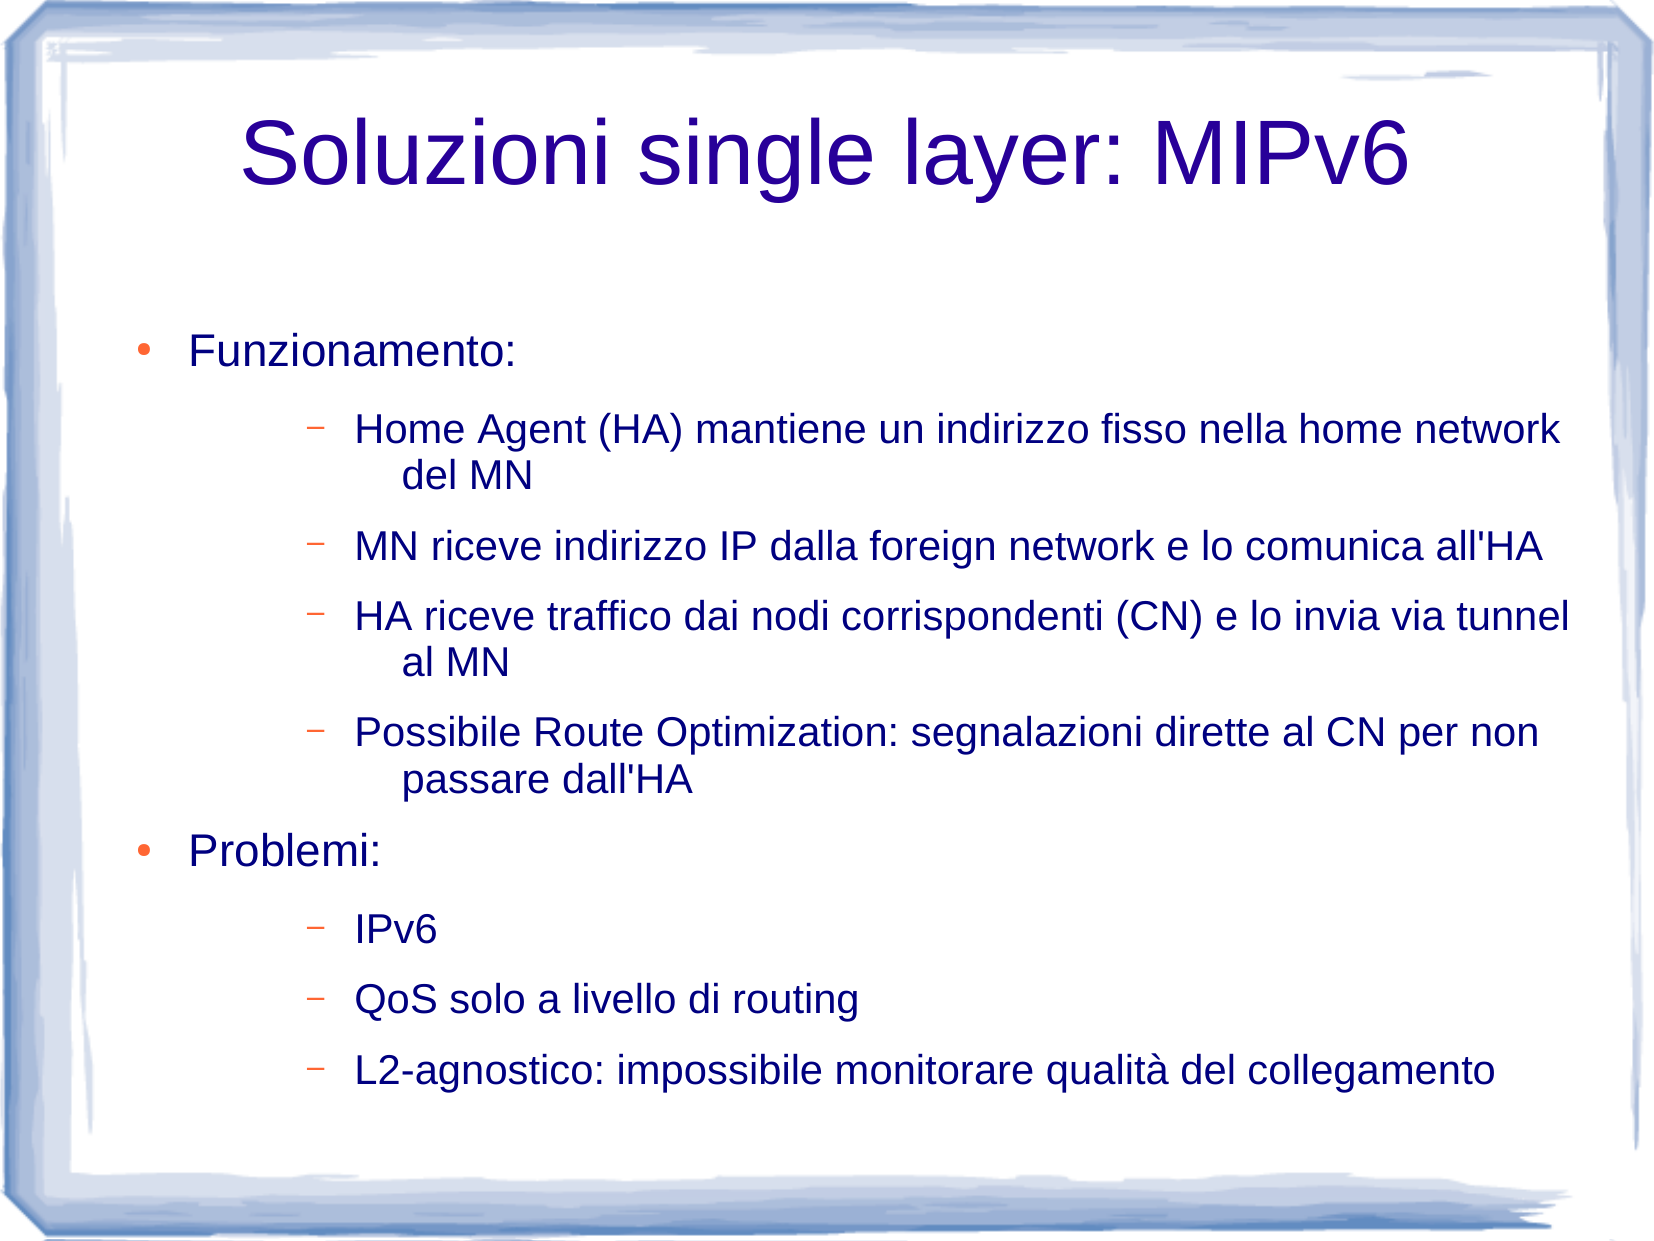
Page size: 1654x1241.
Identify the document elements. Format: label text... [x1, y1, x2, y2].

title Soluzioni single layer: MIPv6 [82, 49, 1571, 257]
list Funzionamento: Home Agent (HA) mantiene un indirizzo fisso nella home network del MN MN riceve indirizzo IP dalla foreign network e lo comunica all'HA HA riceve traffico dai nodi corrispondenti (CN) e lo invia via tunnel al MN Possibile Route Optimization: segnalazioni dirette al CN per non passare dall'HA Problemi: IPv6 QoS solo a livello di routing L2-agnostico: impossibile monitorare qualità del collegamento [118, 324, 1571, 1096]
picture [0, 0, 1654, 1241]
